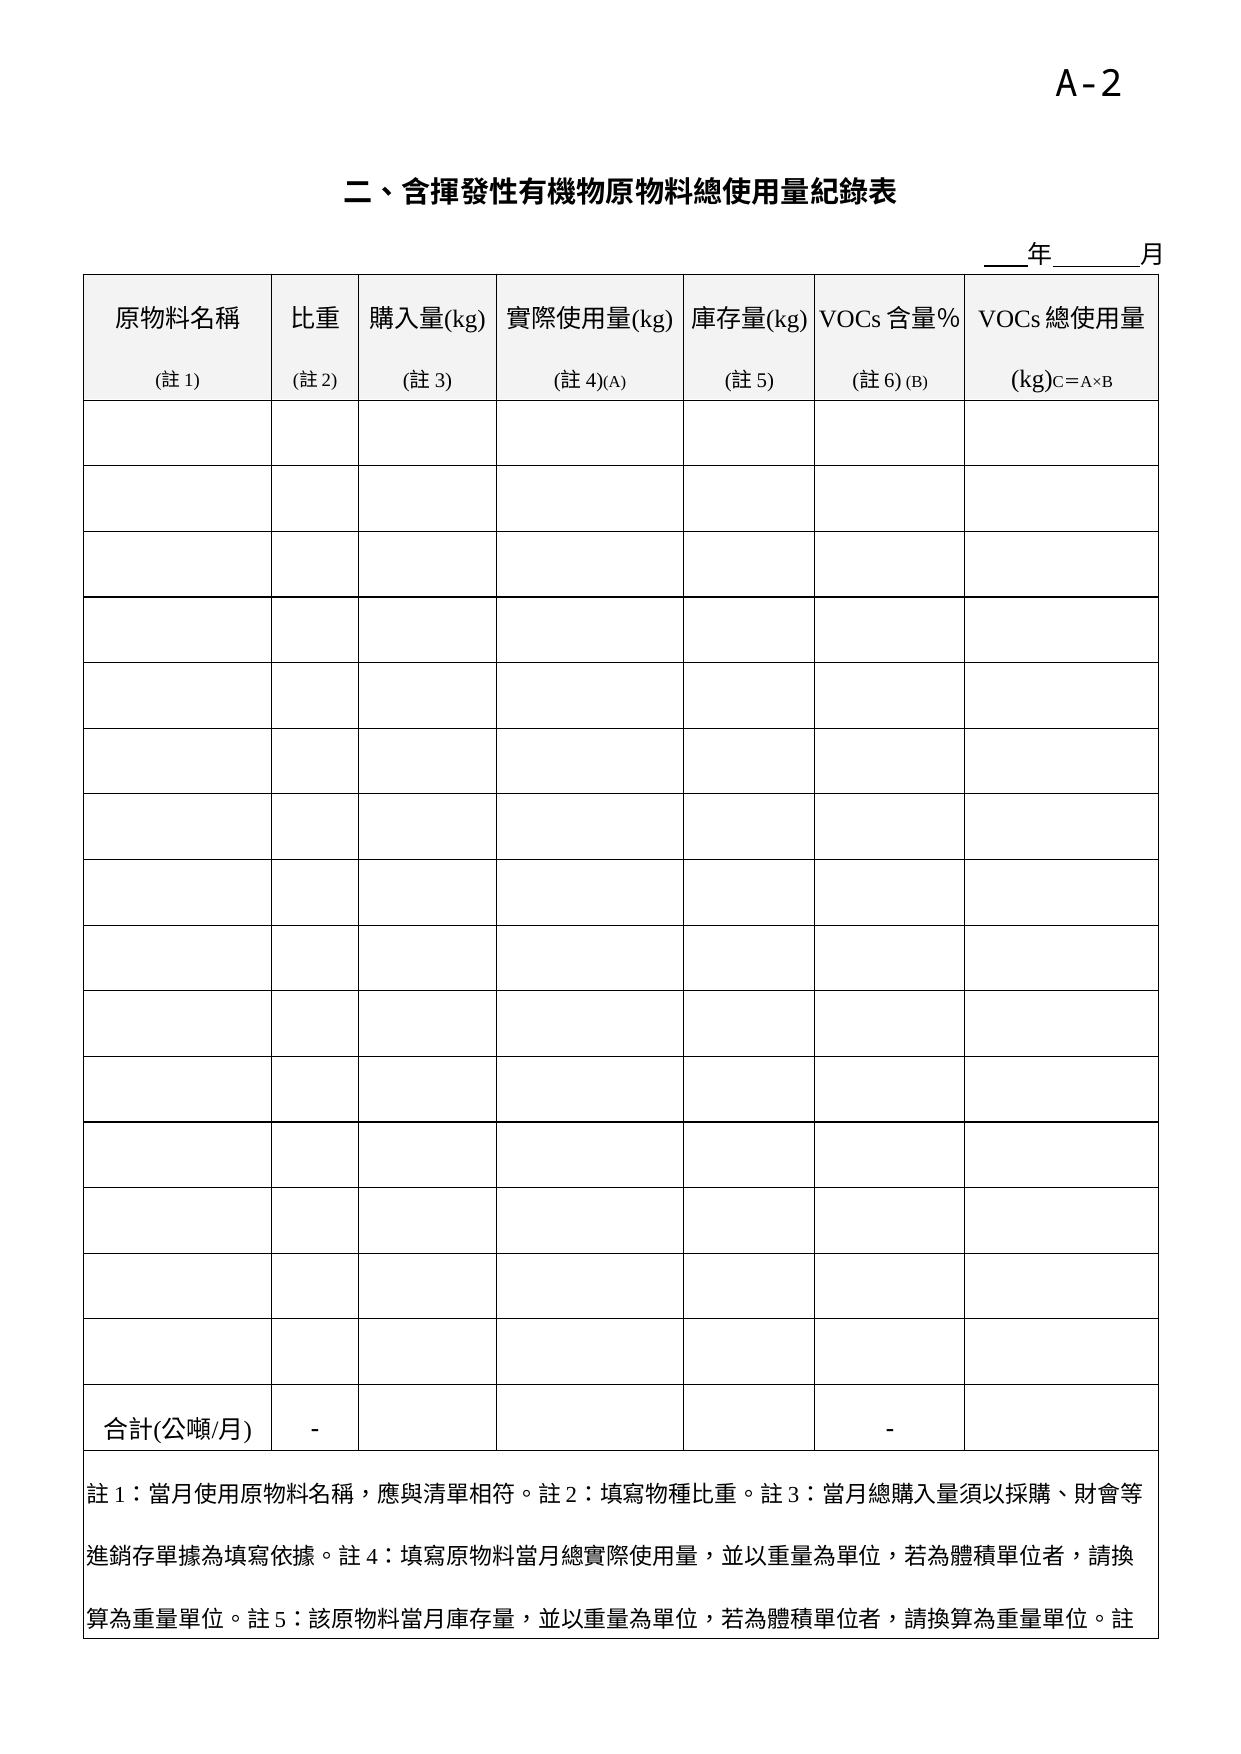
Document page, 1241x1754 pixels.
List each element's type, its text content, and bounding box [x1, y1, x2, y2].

table_cell [497, 991, 683, 1056]
table_cell [272, 466, 358, 531]
table_header 比重 (註2) [272, 275, 358, 399]
table_cell [272, 598, 358, 662]
table_cell [965, 1254, 1158, 1318]
table_cell [497, 466, 683, 531]
table_cell [272, 991, 358, 1056]
table_cell [84, 1188, 271, 1253]
table_cell [272, 926, 358, 990]
table_cell [359, 729, 496, 793]
table_header 原物料名稱 (註1) [84, 275, 271, 399]
table_cell [497, 1254, 683, 1318]
table_cell [684, 1057, 814, 1121]
table_cell [965, 1188, 1158, 1253]
table_cell [272, 794, 358, 859]
table_cell [84, 1123, 271, 1187]
table_cell [965, 794, 1158, 859]
table_header 實際使用量(kg) (註4)(A) [497, 275, 683, 399]
table_cell [684, 1254, 814, 1318]
table_cell [497, 532, 683, 596]
table_cell [497, 1057, 683, 1121]
table_cell [84, 860, 271, 924]
table_cell [815, 991, 964, 1056]
table_cell [684, 926, 814, 990]
table_cell [359, 532, 496, 596]
table_cell [359, 663, 496, 728]
table_cell [815, 466, 964, 531]
table_cell [965, 860, 1158, 924]
table_cell [684, 991, 814, 1056]
table_cell [965, 466, 1158, 531]
table_cell [815, 860, 964, 924]
table_cell [684, 1123, 814, 1187]
table_cell [359, 466, 496, 531]
table_cell [84, 466, 271, 531]
table_cell [272, 532, 358, 596]
table_cell [359, 991, 496, 1056]
text 二、含揮發性有機物原物料總使用量紀錄表 [118, 148, 1122, 211]
table_cell [359, 1188, 496, 1253]
table_cell [684, 598, 814, 662]
table_cell [272, 1319, 358, 1384]
table_header 庫存量(kg) (註5) [684, 275, 814, 399]
table_cell [684, 401, 814, 465]
table_cell [497, 1123, 683, 1187]
table_cell [84, 598, 271, 662]
table_header VOCs含量％ (註6) (B) [815, 275, 964, 399]
table_cell [272, 663, 358, 728]
table_cell [272, 1188, 358, 1253]
table_cell [815, 663, 964, 728]
table_cell [684, 1188, 814, 1253]
table_cell [965, 926, 1158, 990]
table_cell 註1：當月使用原物料名稱，應與清單相符。註2：填寫物種比重。註3：當月總購入量須以採購、財會等進銷存單據為填寫依據。註4：填寫原物料當月總實際使用量，並以重量為單位，若為體積單位者，請換算為重量單位。註5：該原物料當月庫存量，並以重量為單位，若為體積單位者，請換算為重量單位。註 [84, 1451, 1158, 1638]
table_cell [815, 1123, 964, 1187]
table_cell [272, 1057, 358, 1121]
table_cell [84, 991, 271, 1056]
table_cell [497, 794, 683, 859]
table_cell [497, 860, 683, 924]
table_cell [815, 926, 964, 990]
table_cell [359, 1123, 496, 1187]
table_cell [497, 729, 683, 793]
table_cell [965, 1385, 1158, 1449]
table_cell [497, 663, 683, 728]
table_cell [815, 794, 964, 859]
table_cell [815, 729, 964, 793]
table_cell [359, 401, 496, 465]
table_header 購入量(kg) (註3) [359, 275, 496, 399]
table_cell [815, 1319, 964, 1384]
table_cell [359, 598, 496, 662]
table_cell [84, 1254, 271, 1318]
table_cell [684, 466, 814, 531]
text 年 月 [118, 211, 1164, 273]
table_cell [359, 1057, 496, 1121]
table_cell [84, 532, 271, 596]
table_cell [497, 598, 683, 662]
table_cell [84, 794, 271, 859]
table_cell [497, 401, 683, 465]
table_cell [359, 1319, 496, 1384]
table_cell [965, 663, 1158, 728]
table_cell [84, 729, 271, 793]
table_cell [359, 860, 496, 924]
table_cell [815, 1188, 964, 1253]
table_cell [684, 794, 814, 859]
table_cell [272, 860, 358, 924]
table_cell [965, 991, 1158, 1056]
table_cell [272, 729, 358, 793]
table_cell [84, 926, 271, 990]
table_cell [815, 401, 964, 465]
table_cell [497, 926, 683, 990]
table_header VOCs總使用量(kg)C＝A×B [965, 275, 1158, 399]
table_cell [965, 1057, 1158, 1121]
table_cell [359, 1385, 496, 1449]
table_cell [359, 794, 496, 859]
table_cell [359, 926, 496, 990]
table_cell [684, 532, 814, 596]
table_cell [965, 532, 1158, 596]
table_cell [815, 1057, 964, 1121]
table_cell [497, 1319, 683, 1384]
table_cell [965, 1319, 1158, 1384]
table_cell [272, 1123, 358, 1187]
table_cell [84, 663, 271, 728]
table_cell 合計(公噸/月) [84, 1385, 271, 1449]
table_cell [684, 663, 814, 728]
table_cell [84, 1319, 271, 1384]
table_cell [272, 401, 358, 465]
table_cell [684, 860, 814, 924]
table_cell - [815, 1385, 964, 1449]
table_cell [965, 1123, 1158, 1187]
table_cell [84, 1057, 271, 1121]
table_cell [84, 401, 271, 465]
table_cell [965, 729, 1158, 793]
table_cell [965, 598, 1158, 662]
table_cell [684, 729, 814, 793]
table_cell [359, 1254, 496, 1318]
table_cell [815, 598, 964, 662]
table_cell [965, 401, 1158, 465]
table_cell [272, 1254, 358, 1318]
table_cell [497, 1188, 683, 1253]
table_cell [815, 1254, 964, 1318]
table_cell [684, 1319, 814, 1384]
table_cell [684, 1385, 814, 1449]
table_cell [815, 532, 964, 596]
table_cell [497, 1385, 683, 1449]
table_cell - [272, 1385, 358, 1449]
